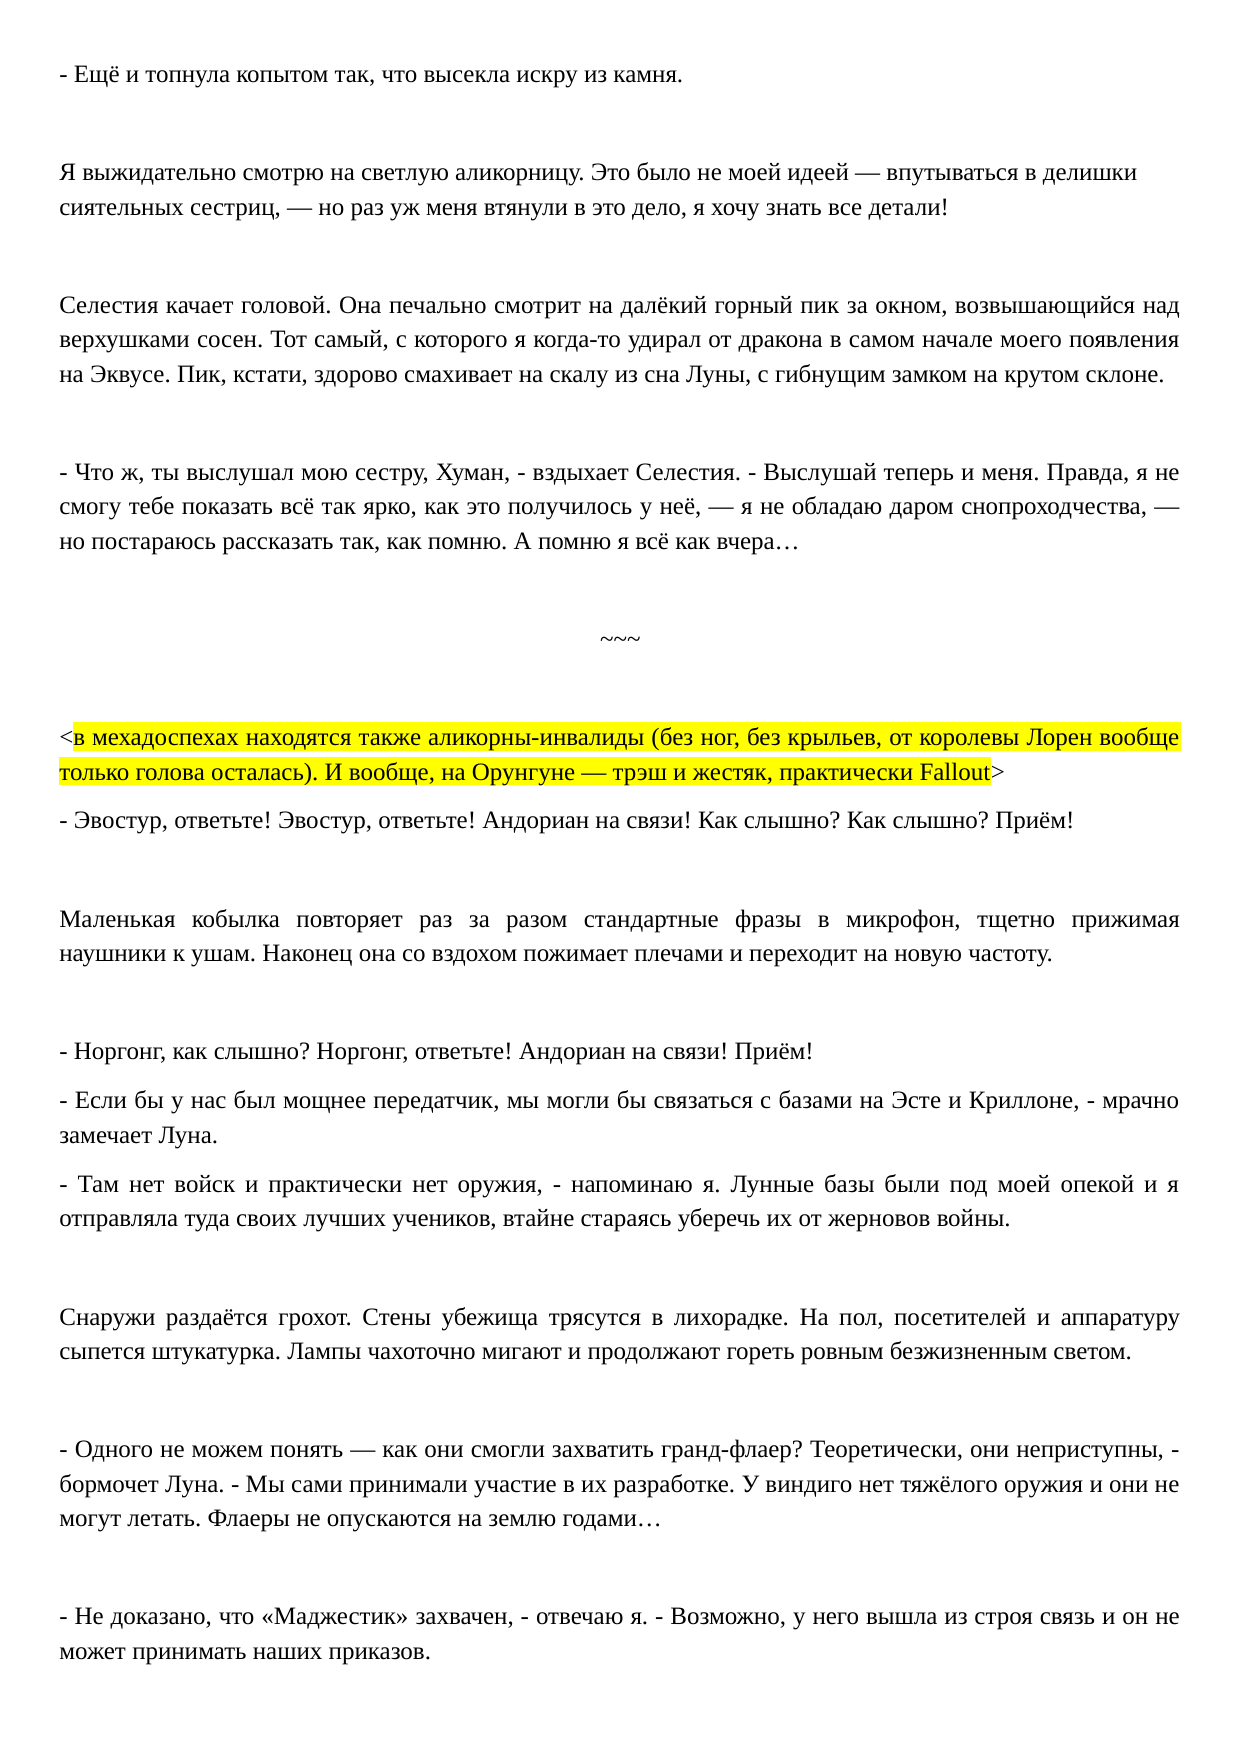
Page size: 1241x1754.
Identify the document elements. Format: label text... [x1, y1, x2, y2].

text Снаружи раздаётся грохот. Стены убежища трясутся в лихорадке. На пол, посетителей и аппаратуру сыпется штукатурка. Лампы чахоточно мигают и продолжают гореть ровным безжизненным светом. [59, 1302, 1181, 1365]
text - Норгонг, как слышно? Норгонг, ответьте! Андориан на связи! Приём! [59, 1036, 1181, 1065]
text - Если бы у нас был мощнее передатчик, мы могли бы связаться с базами на Эсте и Криллоне, - мрачно замечает Луна. [59, 1085, 1181, 1149]
text - Одного не можем понять — как они смогли захватить гранд-флаер? Теоретически, они неприступны, - бормочет Луна. - Мы сами принимали участие в их разработке. У виндиго нет тяжёлого оружия и они не могут летать. Флаеры не опускаются на землю годами… [59, 1434, 1181, 1532]
text - Что ж, ты выслушал мою сестру, Хуман, - вздыхает Селестия. - Выслушай теперь и меня. Правда, я не смогу тебе показать всё так ярко, как это получилось у неё, — я не обладаю даром снопроходчества, — но постараюсь рассказать так, как помню. А помню я всё как вчера… [59, 457, 1181, 554]
text - Не доказано, что «Маджестик» захвачен, - отвечаю я. - Возможно, у него вышла из строя связь и он не может принимать наших приказов. [59, 1601, 1181, 1664]
text - Там нет войск и практически нет оружия, - напоминаю я. Лунные базы были под моей опекой и я отправляла туда своих лучших учеников, втайне стараясь уберечь их от жерновов войны. [59, 1169, 1181, 1232]
text <в мехадоспехах находятся также аликорны-инвалиды (без ног, без крыльев, от королевы Лорен вообще только голова осталась). И вообще, на Орунгуне — трэш и жестяк, практически Fallout> [59, 722, 1181, 785]
text - Ещё и топнула копытом так, что высекла искру из камня. [59, 59, 1181, 88]
text Селестия качает головой. Она печально смотрит на далёкий горный пик за окном, возвышающийся над верхушками сосен. Тот самый, с которого я когда-то удирал от дракона в самом начале моего появления на Эквусе. Пик, кстати, здорово смахивает на скалу из сна Луны, с гибнущим замком на крутом склоне. [59, 290, 1181, 387]
text Я выжидательно смотрю на светлую аликорницу. Это было не моей идеей — впутываться в делишки сиятельных сестриц, — но раз уж меня втянули в это дело, я хочу знать все детали! [59, 157, 1181, 220]
text - Эвостур, ответьте! Эвостур, ответьте! Андориан на связи! Как слышно? Как слышно? Приём! [59, 806, 1181, 834]
text Маленькая кобылка повторяет раз за разом стандартные фразы в микрофон, тщетно прижимая наушники к ушам. Наконец она со вздохом пожимает плечами и переходит на новую частоту. [59, 904, 1181, 967]
text ~~~ [59, 624, 1181, 653]
